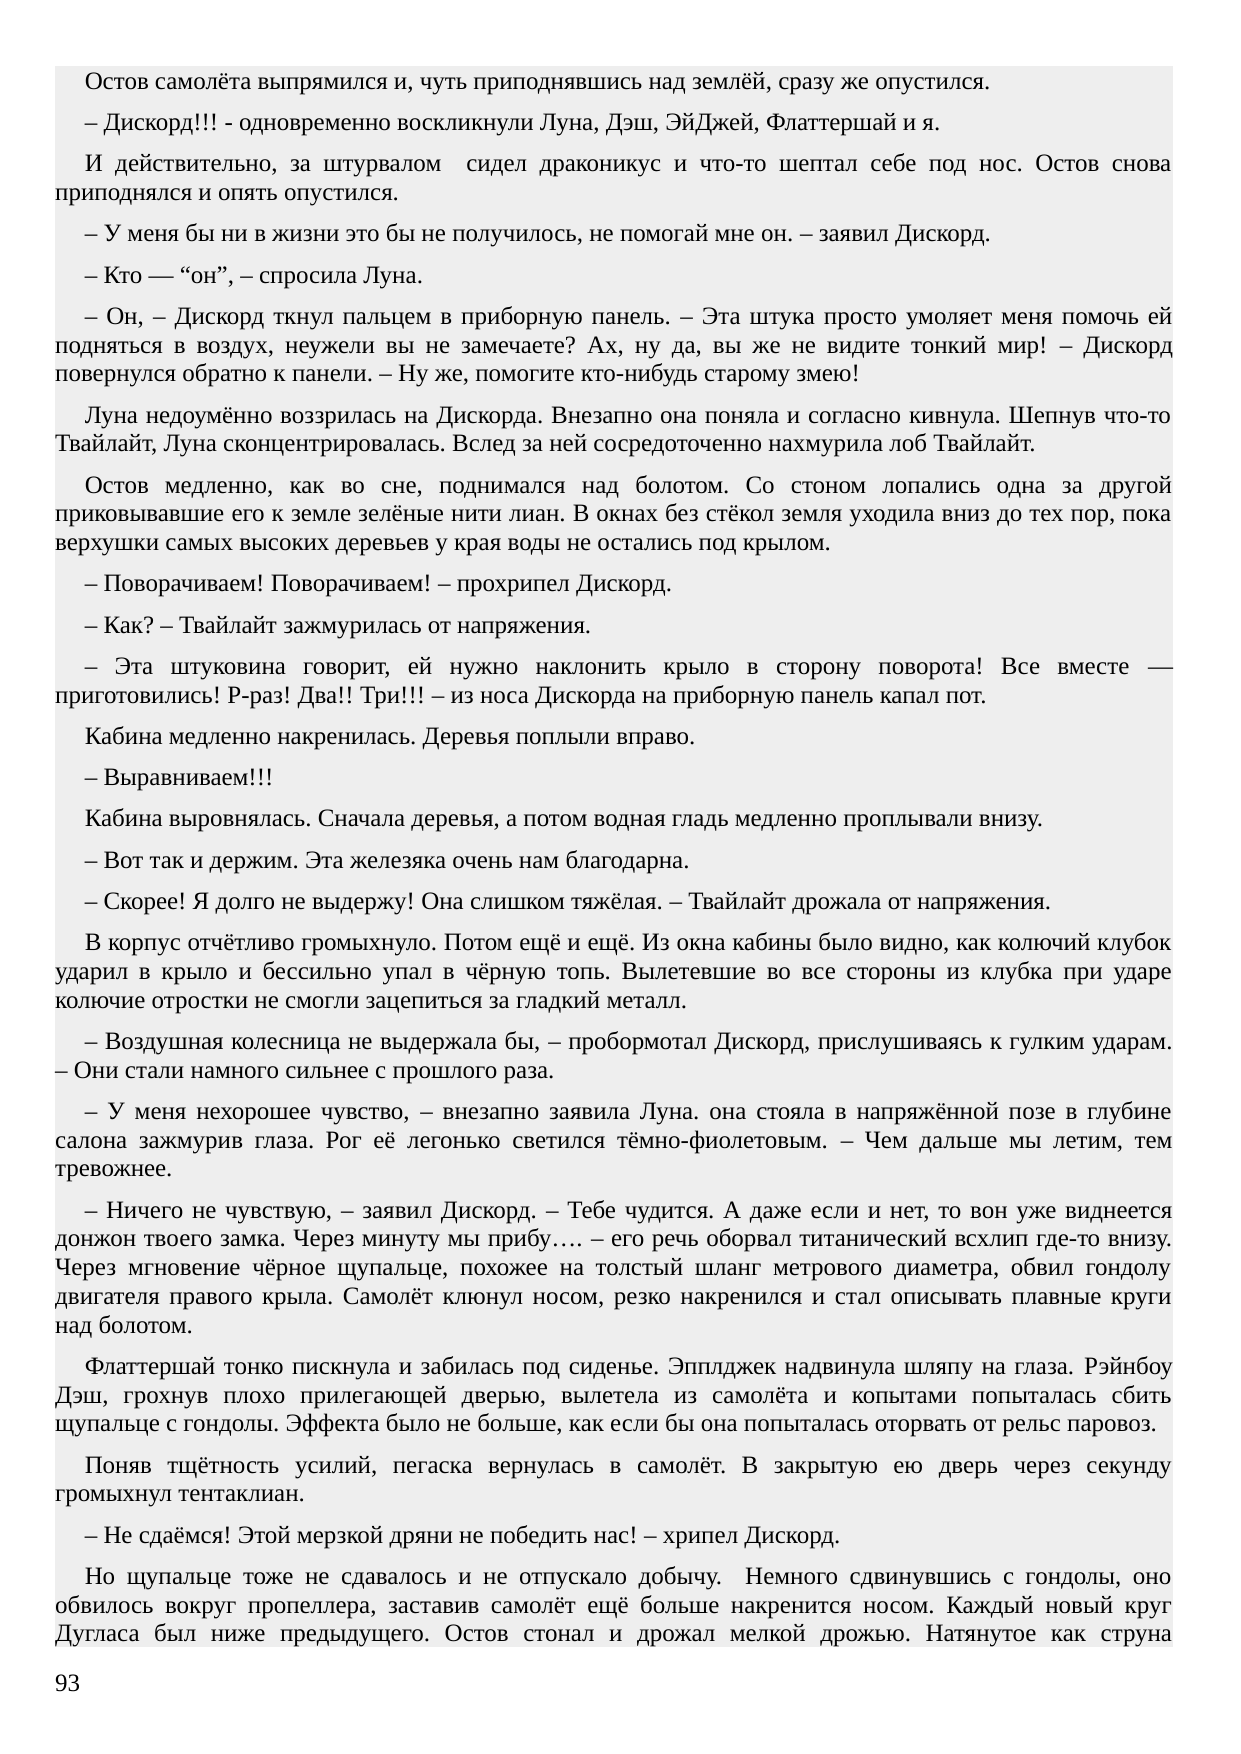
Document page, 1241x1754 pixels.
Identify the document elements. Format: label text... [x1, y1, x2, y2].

text – Поворачиваем! Поворачиваем! – прохрипел Дискорд. [55, 568, 1173, 597]
text Остов медленно, как во сне, поднимался над болотом. Со стоном лопались одна за другой приковывавшие его к земле зелёные нити лиан. В окнах без стёкол земля уходила вниз до тех пор, пока верхушки самых высоких деревьев у края воды не остались под крылом. [55, 470, 1173, 556]
text – У меня бы ни в жизни это бы не получилось, не помогай мне он. – заявил Дискорд. [55, 218, 1173, 247]
text – Воздушная колесница не выдержала бы, – пробормотал Дискорд, прислушиваясь к гулким ударам. – Они стали намного сильнее с прошлого раза. [55, 1026, 1173, 1083]
text Кабина выровнялась. Сначала деревья, а потом водная гладь медленно проплывали внизу. [55, 803, 1173, 832]
text Кабина медленно накренилась. Деревья поплыли вправо. [55, 721, 1173, 750]
text – Не сдаёмся! Этой мерзкой дряни не победить нас! – хрипел Дискорд. [55, 1520, 1173, 1548]
text – Ничего не чувствую, – заявил Дискорд. – Тебе чудится. А даже если и нет, то вон уже виднеется донжон твоего замка. Через минуту мы прибу…. – его речь оборвал титанический всхлип где-то внизу. Через мгновение чёрное щупальце, похожее на толстый шланг метрового диаметра, обвил гондолу двигателя правого крыла. Самолёт клюнул носом, резко накренился и стал описывать плавные круги над болотом. [55, 1195, 1173, 1338]
text – Он, – Дискорд ткнул пальцем в приборную панель. – Эта штука просто умоляет меня помочь ей подняться в воздух, неужели вы не замечаете? Ах, ну да, вы же не видите тонкий мир! – Дискорд повернулся обратно к панели. – Ну же, помогите кто-нибудь старому змею! [55, 301, 1173, 387]
text – Эта штуковина говорит, ей нужно наклонить крыло в сторону поворота! Все вместе — приготовились! Р-раз! Два!! Три!!! – из носа Дискорда на приборную панель капал пот. [55, 651, 1173, 708]
text – Дискорд!!! - одновременно воскликнули Луна, Дэш, ЭйДжей, Флаттершай и я. [55, 107, 1173, 136]
text Флаттершай тонко пискнула и забилась под сиденье. Эпплджек надвинула шляпу на глаза. Рэйнбоу Дэш, грохнув плохо прилегающей дверью, вылетела из самолёта и копытами попыталась сбить щупальце с гондолы. Эффекта было не больше, как если бы она попыталась оторвать от рельс паровоз. [55, 1351, 1173, 1437]
text Поняв тщётность усилий, пегаска вернулась в самолёт. В закрытую ею дверь через секунду громыхнул тентаклиан. [55, 1450, 1173, 1507]
text Но щупальце тоже не сдавалось и не отпускало добычу. Немного сдвинувшись с гондолы, оно обвилось вокруг пропеллера, заставив самолёт ещё больше накренится носом. Каждый новый круг Дугласа был ниже предыдущего. Остов стонал и дрожал мелкой дрожью. Натянутое как струна [55, 1561, 1173, 1647]
text – Кто — “он”, – спросила Луна. [55, 260, 1173, 288]
text – Выравниваем!!! [55, 762, 1173, 791]
text – Скорее! Я долго не выдержу! Она слишком тяжёлая. – Твайлайт дрожала от напряжения. [55, 886, 1173, 915]
text – Вот так и держим. Эта железяка очень нам благодарна. [55, 845, 1173, 873]
text Остов самолёта выпрямился и, чуть приподнявшись над землёй, сразу же опустился. [55, 66, 1173, 95]
text И действительно, за штурвалом сидел драконикус и что-то шептал себе под нос. Остов снова приподнялся и опять опустился. [55, 148, 1173, 206]
text В корпус отчётливо громыхнуло. Потом ещё и ещё. Из окна кабины было видно, как колючий клубок ударил в крыло и бессильно упал в чёрную топь. Вылетевшие во все стороны из клубка при ударе колючие отростки не смогли зацепиться за гладкий металл. [55, 927, 1173, 1013]
text – Как? – Твайлайт зажмурилась от напряжения. [55, 610, 1173, 638]
text – У меня нехорошее чувство, – внезапно заявила Луна. она стояла в напряжённой позе в глубине салона зажмурив глаза. Рог её легонько светился тёмно-фиолетовым. – Чем дальше мы летим, тем тревожнее. [55, 1096, 1173, 1182]
text Луна недоумённо воззрилась на Дискорда. Внезапно она поняла и согласно кивнула. Шепнув что-то Твайлайт, Луна сконцентрировалась. Вслед за ней сосредоточенно нахмурила лоб Твайлайт. [55, 400, 1173, 457]
